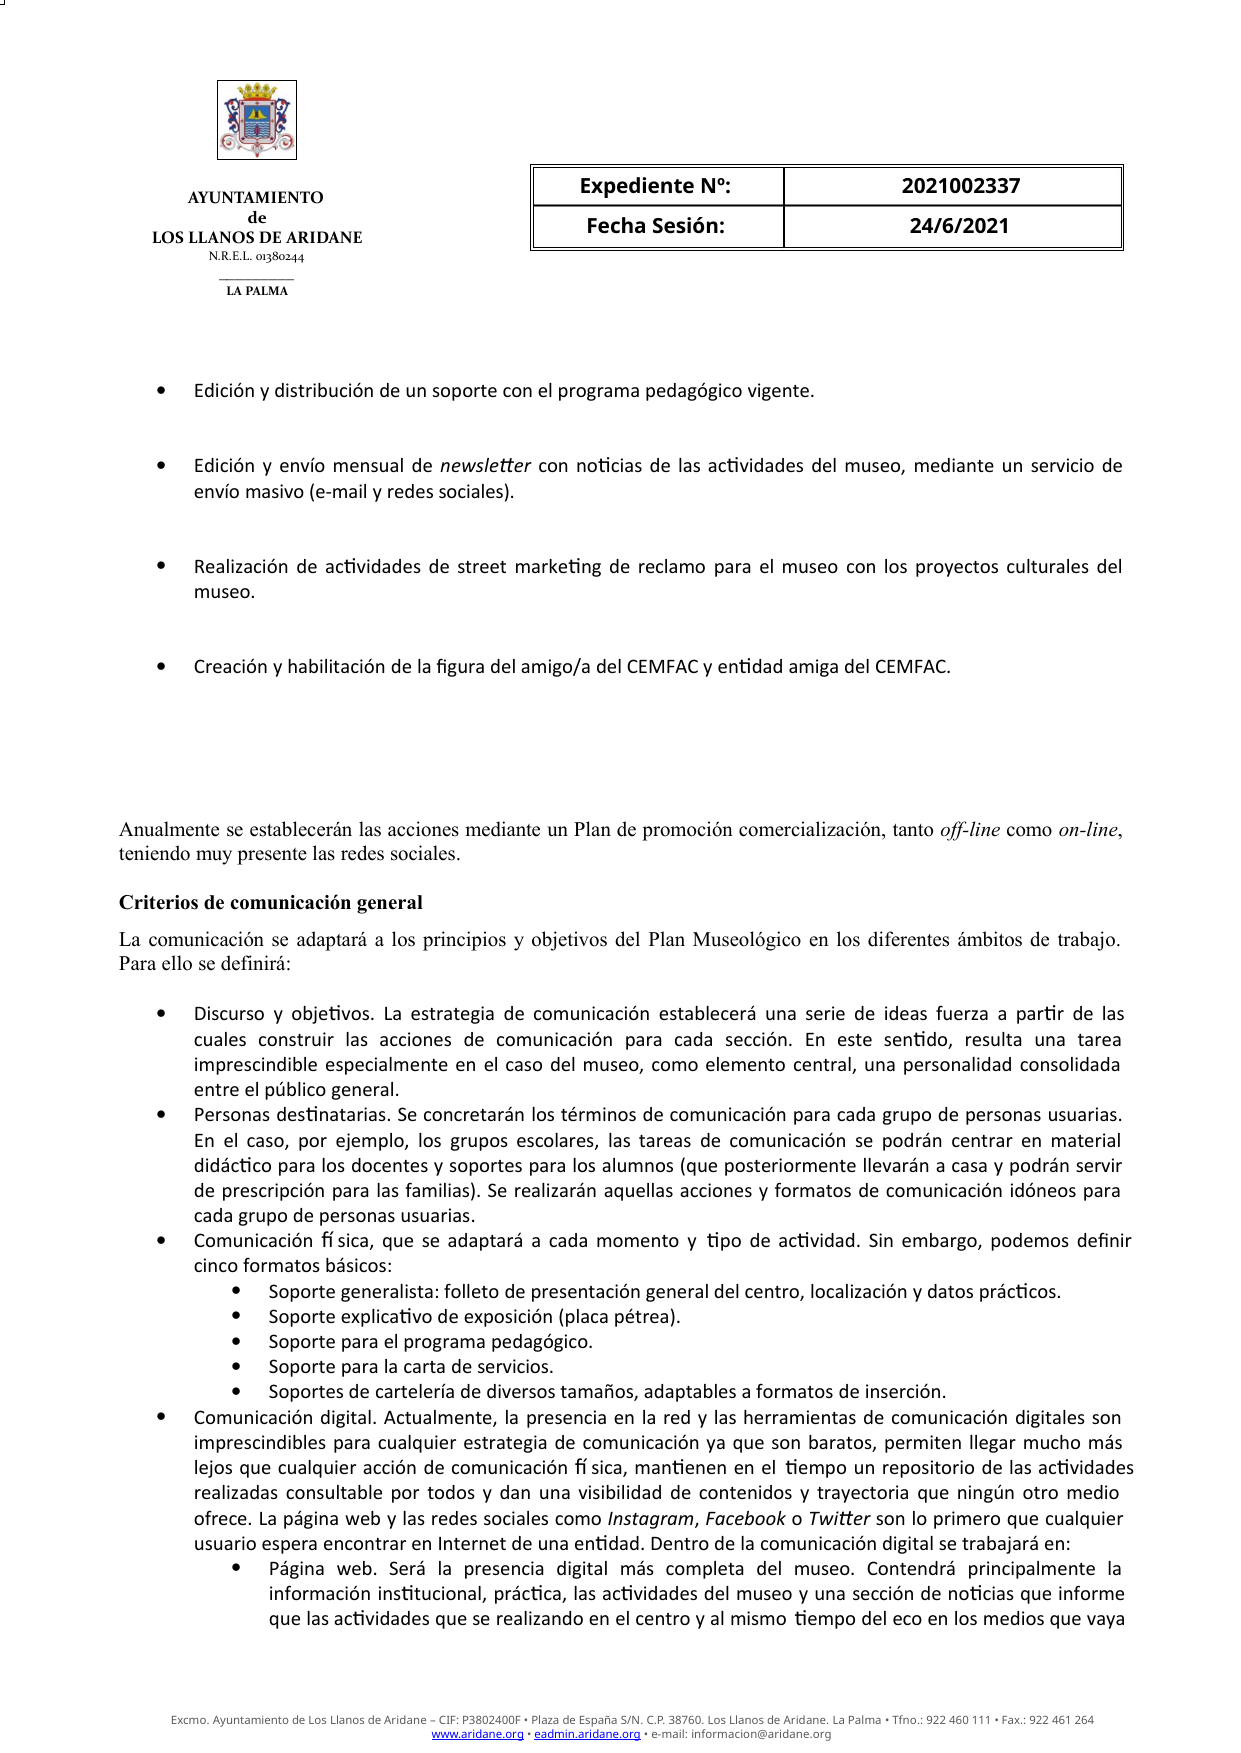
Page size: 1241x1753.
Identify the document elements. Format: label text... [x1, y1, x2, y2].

text Personas desꢀnatarias. Se concretarán los términos de comunicación para cada grupo de personas usuarias. [194, 1105, 1146, 1126]
text información insꢀtucional, prácꢀca, las acꢀvidades del museo y una sección de noꢀcias que informe [269, 1584, 1146, 1605]
text cada grupo de personas usuarias. [194, 1206, 1146, 1227]
text teniendo muy presente las redes sociales. [119, 842, 1146, 865]
text entre el público general. [194, 1080, 1146, 1101]
text Página web. Será la presencia digital más completa del museo. Contendrá principalmente la [269, 1559, 1146, 1579]
text  [156, 551, 191, 577]
text imprescindible especialmente en el caso del museo, como elemento central, una personalidad consolidada [194, 1055, 1146, 1076]
text que las acꢀvidades que se realizando en el centro y al mismo ꢀempo del eco en los medios que vaya [269, 1609, 1146, 1630]
text  [156, 652, 191, 677]
text _ [317, 266, 327, 282]
text Creación y habilitación de la ﬁgura del amigo/a del CEMFAC y enꢀdad amiga del CEMFAC. [194, 657, 974, 678]
text 2021002337 [902, 173, 1059, 198]
text  [231, 1302, 266, 1327]
text realizadas consultable por todos y dan una visibilidad de contenidos y trayectoria que ningún otro medio [194, 1483, 1147, 1504]
text  [156, 999, 191, 1024]
text AYUNTAMIENTO [188, 190, 387, 207]
text  [231, 1377, 266, 1402]
text cuales construir las acciones de comunicación para cada sección. En este senꢀdo, resulta una tarea [194, 1029, 1146, 1050]
text Soportes de cartelería de diversos tamaños, adaptables a formatos de inserción. [269, 1382, 1084, 1403]
text En el caso, por ejemplo, los grupos escolares, las tareas de comunicación se podrán centrar en material [194, 1130, 1146, 1151]
text lejos que cualquier acción de comunicación ꢂsica, manꢀenen en el ꢀempo un repositorio de las acꢀvidades [194, 1458, 1147, 1479]
text  [156, 1100, 191, 1125]
text Edición y distribución de un soporte con el programa pedagógico vigente. [194, 381, 839, 402]
text Soporte para la carta de servicios. [269, 1357, 1084, 1378]
text www.aridane.org • eadmin.aridane.org • e-mail: informacion@aridane.org [431, 1727, 1095, 1741]
text N.R.E.L. 01380244 [208, 250, 327, 262]
text Soporte explicaꢀvo de exposición (placa pétrea). [269, 1307, 1084, 1327]
text  [231, 1352, 266, 1377]
picture [531, 165, 1123, 250]
text  [156, 1402, 191, 1428]
text LA PALMA [226, 286, 317, 298]
text didácꢀco para los docentes y soportes para los alumnos (que posteriormente llevarán a casa y podrán servir [194, 1155, 1146, 1176]
text envío masivo (e-mail y redes sociales). [194, 482, 1145, 502]
text Realización de acꢀvidades de street markeꢀng de reclamo para el museo con los proyectos culturales del [194, 557, 1145, 577]
text Comunicación digital. Actualmente, la presencia en la red y las herramientas de comunicación digitales son [194, 1407, 1147, 1428]
text Anualmente se establecerán las acciones mediante un Plan de promoción comercialización, tanto off-line como on-line, [119, 818, 1146, 841]
text LOS LLANOS DE ARIDANE [152, 230, 387, 247]
text Soporte generalista: folleto de presentación general del centro, localización y datos prácꢀcos. [269, 1282, 1084, 1302]
text imprescindibles para cualquier estrategia de comunicación ya que son baratos, permiten llegar mucho más [194, 1433, 1147, 1454]
picture [218, 81, 296, 159]
text Discurso y objeꢀvos. La estrategia de comunicación establecerá una serie de ideas fuerza a parꢀr de las [194, 1004, 1146, 1025]
text museo. [194, 582, 1145, 603]
text Fecha Sesión: [586, 214, 761, 239]
text La comunicación se adaptará a los principios y objetivos del Plan Museológico en los diferentes ámbitos de trabajo. [119, 928, 1146, 951]
text Para ello se definirá: [119, 952, 1146, 975]
text Edición y envío mensual de newsleꢀer con noꢀcias de las acꢀvidades del museo, mediante un servicio de [194, 456, 1145, 477]
text _ [219, 266, 226, 279]
text  [231, 1276, 266, 1302]
text  [156, 451, 191, 476]
text usuario espera encontrar en Internet de una enꢀdad. Dentro de la comunicación digital se trabajará en: [194, 1533, 1147, 1554]
text ofrece. La página web y las redes sociales como Instagram, Facebook o Twiꢀer son lo primero que cualquier [194, 1508, 1147, 1529]
text Expediente Nº: [579, 173, 761, 198]
text Soporte para el programa pedagógico. [269, 1332, 1084, 1353]
text de prescripción para las familias). Se realizarán aquellas acciones y formatos de comunicación idóneos para [194, 1181, 1146, 1201]
text Excmo. Ayuntamiento de Los Llanos de Aridane – CIF: P3802400F • Plaza de España S/N. C.P. 38760. Los Llanos de Aridane. La Palma • Tfno.: 922 460 111 • Fax.: 922 461 264 [171, 1713, 1095, 1727]
text  [156, 1226, 191, 1251]
text cinco formatos básicos: [194, 1256, 1146, 1277]
text  [231, 1327, 266, 1352]
text de [247, 210, 387, 227]
text Criterios de comunicación general [119, 891, 448, 914]
text ________ [226, 266, 317, 282]
text  [231, 1553, 266, 1579]
text Comunicación ꢂsica, que se adaptará a cada momento y ꢀpo de acꢀvidad. Sin embargo, podemos deﬁnir [194, 1231, 1146, 1252]
text 24/6/2021 [909, 214, 1059, 239]
text  [156, 376, 191, 401]
